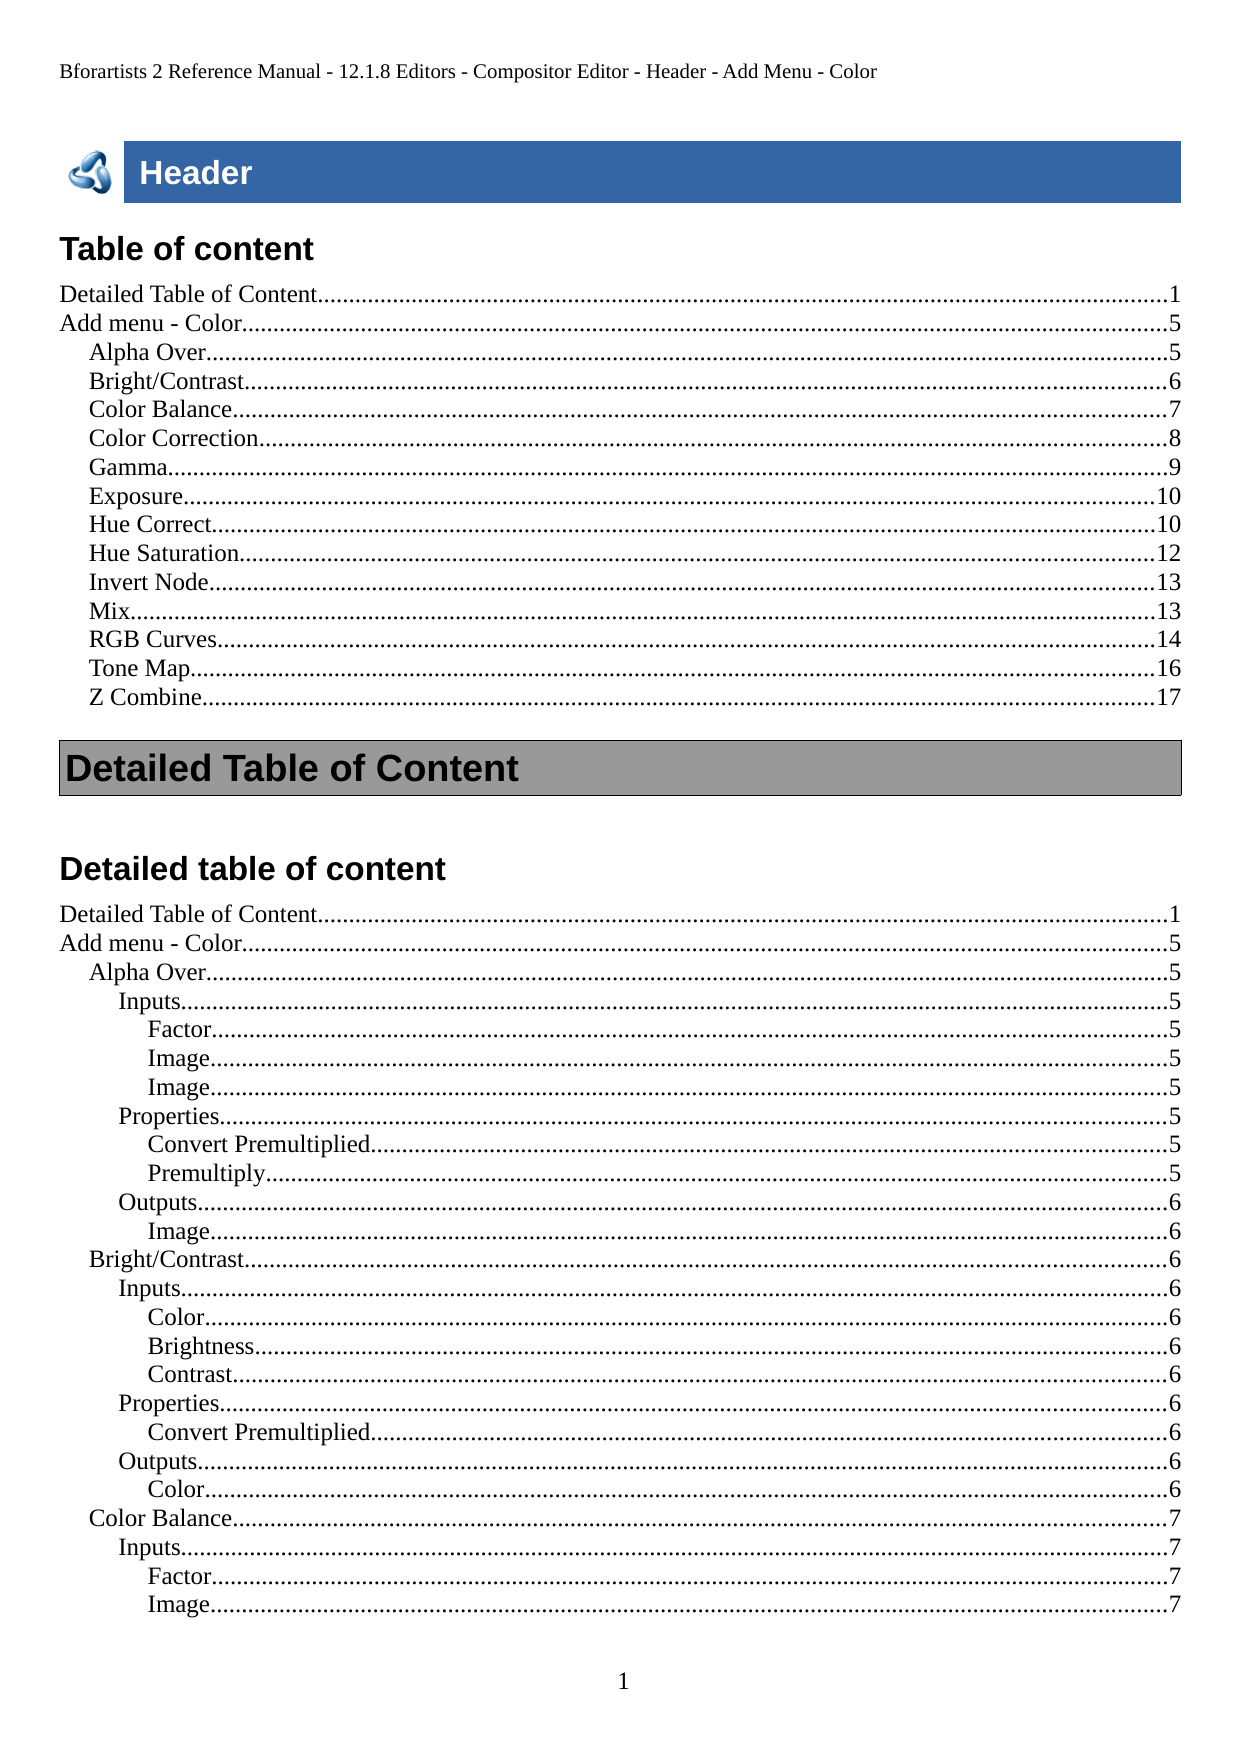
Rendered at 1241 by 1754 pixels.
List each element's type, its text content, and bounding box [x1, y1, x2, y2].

text Detailed Table of Content 1 [59, 279, 1181, 308]
text Mix 13 [88, 596, 1181, 624]
text Z Combine 17 [88, 682, 1181, 711]
text Image 5 [147, 1072, 1181, 1101]
text Brightness 6 [147, 1331, 1181, 1359]
text Image 6 [147, 1216, 1181, 1244]
subtitle Detailed table of content [59, 848, 1181, 887]
text Convert Premultiplied 5 [147, 1129, 1181, 1158]
text Premultiply 5 [147, 1158, 1181, 1187]
subtitle Table of content [59, 228, 1181, 267]
text Tone Map 16 [88, 653, 1181, 682]
text Factor 7 [147, 1561, 1181, 1589]
text Factor 5 [147, 1014, 1181, 1043]
text Bright/Contrast 6 [88, 366, 1181, 394]
text Inputs 5 [118, 986, 1181, 1014]
text Bright/Contrast 6 [88, 1244, 1181, 1273]
text Color Balance 7 [88, 394, 1181, 423]
text Hue Saturation 12 [88, 538, 1181, 567]
table_header Detailed Table of Content [60, 741, 1181, 795]
text Properties 5 [118, 1101, 1181, 1129]
table_header Header [124, 141, 1181, 203]
text Inputs 6 [118, 1273, 1181, 1302]
text Hue Correct 10 [88, 509, 1181, 538]
text Properties 6 [118, 1388, 1181, 1417]
text Add menu - Color 5 [59, 928, 1181, 957]
text Outputs 6 [118, 1187, 1181, 1216]
table_header [59, 141, 124, 203]
text Convert Premultiplied 6 [147, 1417, 1181, 1446]
picture [65, 147, 114, 197]
text Color Correction 8 [88, 423, 1181, 452]
text RGB Curves 14 [88, 624, 1181, 653]
text Color 6 [147, 1474, 1181, 1503]
text Alpha Over 5 [88, 957, 1181, 986]
text Invert Node 13 [88, 567, 1181, 596]
text Exposure 10 [88, 481, 1181, 509]
text Color 6 [147, 1302, 1181, 1331]
text Color Balance 7 [88, 1503, 1181, 1532]
text Image 7 [147, 1589, 1181, 1618]
text Outputs 6 [118, 1446, 1181, 1474]
text Detailed Table of Content 1 [59, 899, 1181, 928]
text Alpha Over 5 [88, 337, 1181, 366]
text Image 5 [147, 1043, 1181, 1072]
text Add menu - Color 5 [59, 308, 1181, 337]
text Inputs 7 [118, 1532, 1181, 1561]
text Gamma 9 [88, 452, 1181, 481]
text Contrast 6 [147, 1359, 1181, 1388]
